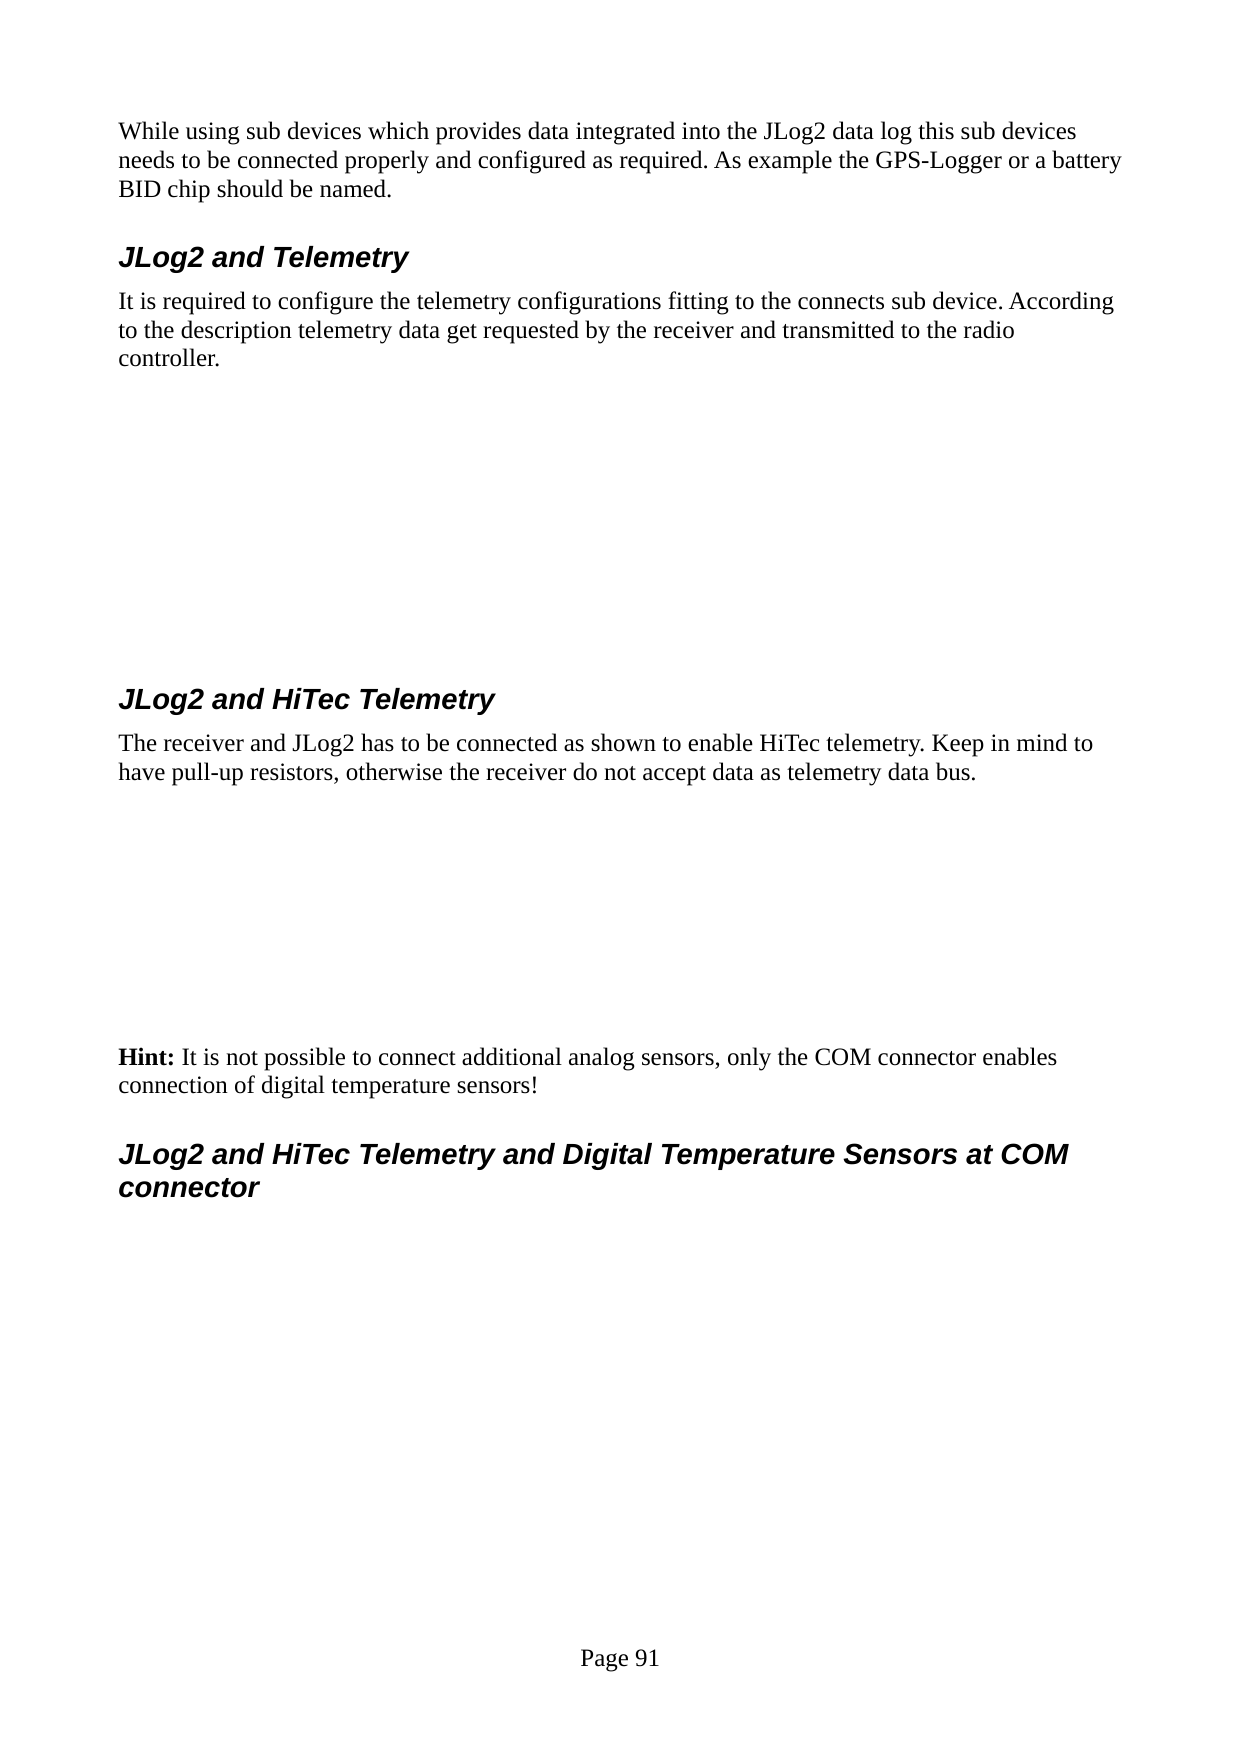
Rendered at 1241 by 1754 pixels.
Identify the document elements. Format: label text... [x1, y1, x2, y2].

subtitle JLog2 and Telemetry [118, 240, 1122, 273]
text [118, 75, 1122, 104]
subtitle JLog2 and HiTec Telemetry and Digital Temperature Sensors at COM connector [118, 1137, 1122, 1204]
text It is required to configure the telemetry configurations fitting to the connects sub device. According to the description telemetry data get requested by the receiver and transmitted to the radio controller. [118, 286, 1122, 372]
text Hint: It is not possible to connect additional analog sensors, only the COM connector enables connection of digital temperature sensors! [118, 1042, 1122, 1099]
subtitle JLog2 and HiTec Telemetry [118, 682, 1122, 716]
text The receiver and JLog2 has to be connected as shown to enable HiTec telemetry. Keep in mind to have pull-up resistors, otherwise the receiver do not accept data as telemetry data bus. [118, 728, 1122, 786]
text While using sub devices which provides data integrated into the JLog2 data log this sub devices needs to be connected properly and configured as required. As example the GPS-Logger or a battery BID chip should be named. [118, 116, 1122, 202]
